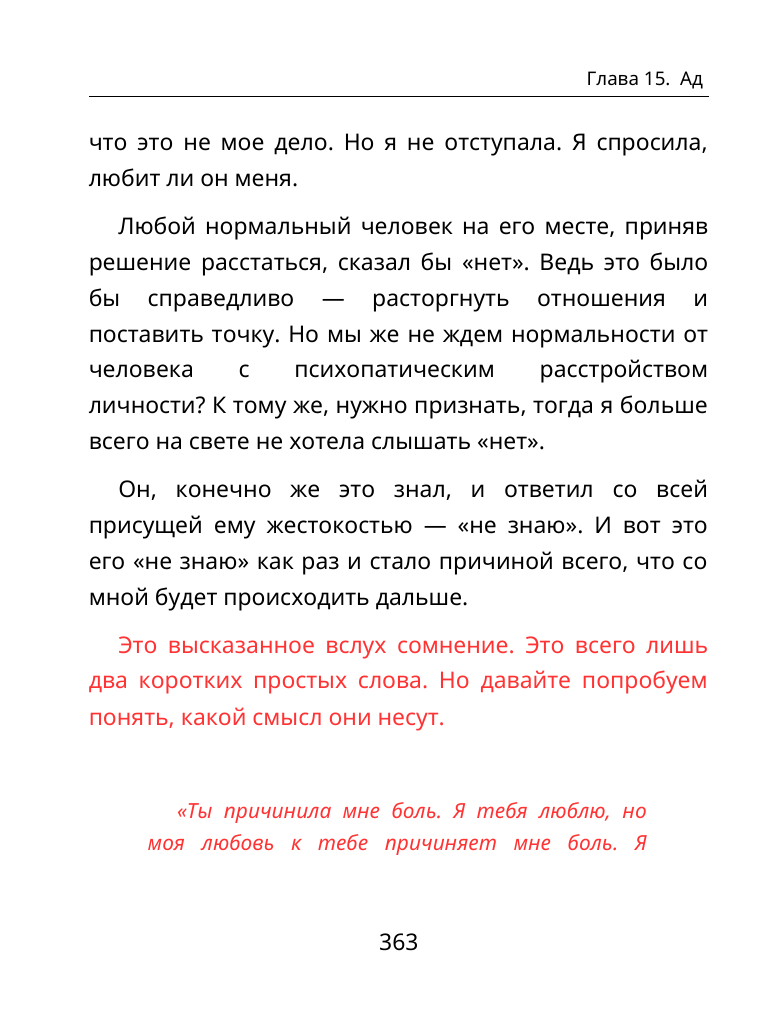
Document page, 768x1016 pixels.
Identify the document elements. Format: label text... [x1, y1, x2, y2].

text Он, конечно же это знал, и ответил со всей присущей ему жестокостью — «не знаю». И вот это его «не знаю» как раз и стало причиной всего, что со мной будет происходить дальше. [88, 473, 709, 612]
text Это высказанное вслух сомнение. Это всего лишь два коротких простых слова. Но давайте попробуем понять, какой смысл они несут. [88, 628, 709, 732]
text «Ты причинила мне боль. Я тебя люблю, но моя любовь к тебе причиняет мне боль. Я [147, 796, 650, 857]
text что это не мое дело. Но я не отступала. Я спросила, любит ли он меня. [88, 126, 709, 193]
text Любой нормальный человек на его месте, приняв решение расстаться, сказал бы «нет». Ведь это было бы справедливо — расторгнуть отношения и поставить точку. Но мы же не ждем нормальности от человека с психопатическим расстройством личности? К тому же, нужно признать, тогда я больше всего на свете не хотела слышать «нет». [88, 210, 709, 457]
